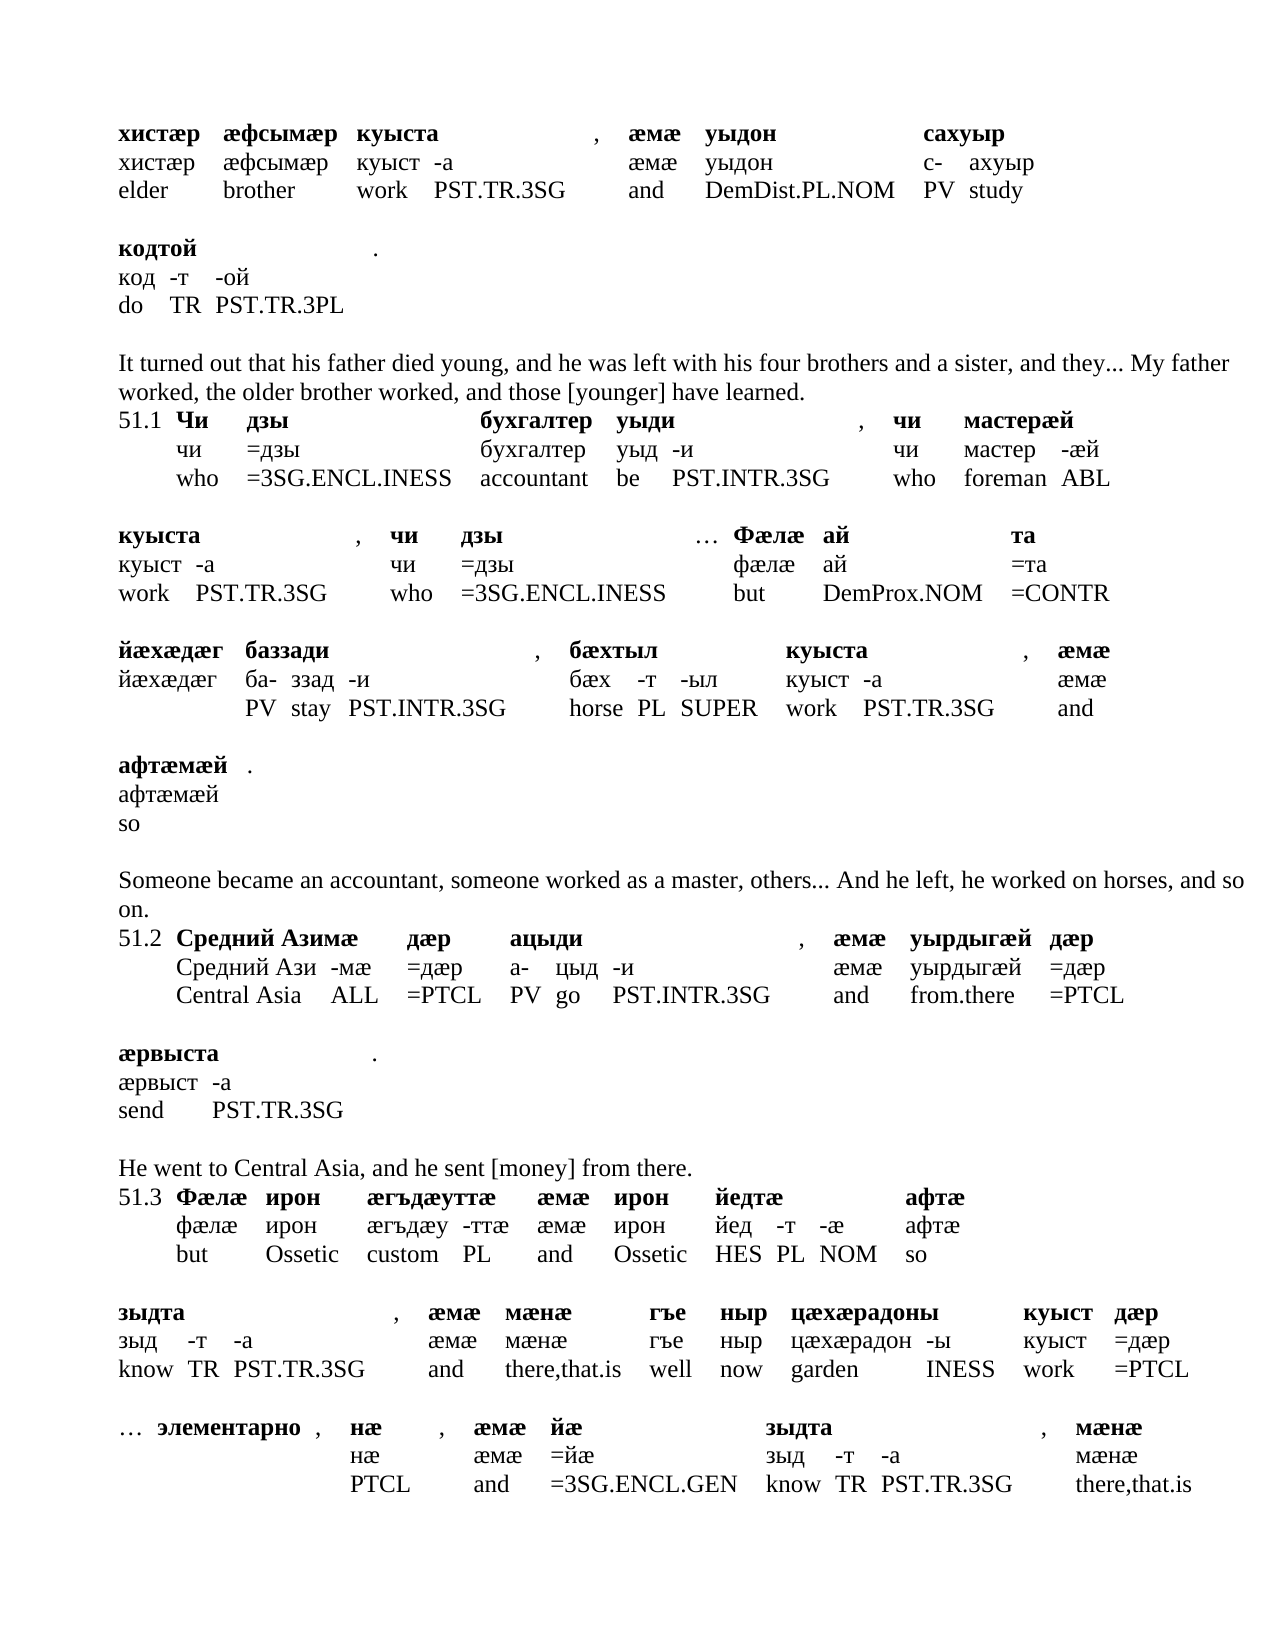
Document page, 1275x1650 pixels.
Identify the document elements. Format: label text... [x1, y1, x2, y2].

text дæр [1049, 923, 1138, 952]
text work [1023, 1354, 1087, 1383]
text PTCL [350, 1469, 411, 1498]
text æгъдæу [367, 1211, 448, 1239]
text æмæ [833, 923, 896, 952]
text there,that.is [505, 1354, 621, 1383]
text мæнæ [1075, 1441, 1192, 1469]
text =PTCL [407, 981, 482, 1009]
text , [593, 118, 614, 147]
text and [428, 1354, 477, 1383]
text æмæ [628, 147, 677, 176]
text do [118, 291, 156, 319]
text Фæлæ [176, 1182, 252, 1211]
text хистæр [118, 118, 209, 147]
text цæхæрадон [791, 1326, 912, 1354]
text -т [187, 1326, 219, 1354]
text зыд [118, 1326, 174, 1354]
text куыст [118, 549, 182, 578]
text now [720, 1354, 763, 1383]
text work [118, 578, 182, 607]
text -ыл [680, 664, 758, 693]
text PV [923, 176, 955, 204]
text мæнæ [505, 1297, 635, 1326]
text æмæ [473, 1441, 523, 1469]
text йедтæ [715, 1182, 891, 1211]
text ALL [330, 981, 379, 1009]
text йæ [550, 1412, 752, 1441]
text so [905, 1239, 960, 1268]
text PST.TR.3SG [434, 176, 566, 204]
text , [798, 923, 819, 952]
text фæлæ [176, 1211, 238, 1239]
text He went to Central Asia, and he sent [money] from there. [118, 1153, 1249, 1182]
text мастер [963, 434, 1047, 463]
text who [390, 578, 433, 607]
text дæр [1114, 1297, 1203, 1326]
text PV [245, 693, 277, 722]
text =йæ [550, 1441, 738, 1469]
text с- [923, 147, 955, 176]
text æмæ [1057, 636, 1121, 664]
text custom [367, 1239, 448, 1268]
text зыдта [118, 1297, 379, 1326]
text уыд [616, 434, 658, 463]
text мæнæ [505, 1326, 621, 1354]
text NOM [819, 1239, 878, 1268]
text -а [881, 1441, 1013, 1469]
text Чи [176, 406, 233, 434]
text PST.TR.3SG [195, 578, 327, 607]
text уыди [616, 406, 844, 434]
text PV [509, 981, 542, 1009]
text , [438, 1412, 459, 1441]
text дæр [407, 923, 496, 952]
text -мæ [330, 952, 379, 981]
text PST.INTR.3SG [672, 463, 830, 492]
text =та [1011, 549, 1110, 578]
text ирон [614, 1182, 701, 1211]
text Фæлæ [733, 521, 809, 549]
text -æ [819, 1211, 878, 1239]
text =PTCL [1114, 1354, 1189, 1383]
text куыст [1023, 1326, 1087, 1354]
text Someone became an accountant, someone worked as a master, others... And he left, he worked on horses, and so on. [118, 866, 1249, 923]
text -æй [1061, 434, 1111, 463]
text уырдыгæй [910, 923, 1036, 952]
text PST.INTR.3SG [612, 981, 771, 1009]
text but [176, 1239, 238, 1268]
text зыд [766, 1441, 821, 1469]
text 51.1 [118, 406, 162, 434]
text DemProx.NOM [823, 578, 983, 607]
text brother [223, 176, 329, 204]
text гъе [649, 1326, 692, 1354]
text =дзы [461, 549, 667, 578]
text stay [291, 693, 334, 722]
text horse [569, 693, 623, 722]
text æмæ [473, 1412, 536, 1441]
text куыст [1023, 1297, 1100, 1326]
text æмæ [1057, 664, 1107, 693]
text зыдта [766, 1412, 1027, 1441]
text PST.TR.3SG [863, 693, 995, 722]
text æмæ [537, 1182, 600, 1211]
text æфсымæр [223, 118, 343, 147]
text Central Asia [176, 981, 317, 1009]
text HES [715, 1239, 762, 1268]
text ахуыр [969, 147, 1034, 176]
text -а [212, 1067, 344, 1096]
text there,that.is [1075, 1469, 1192, 1498]
text TR [835, 1469, 867, 1498]
text æрвыст [118, 1067, 198, 1096]
text … [694, 521, 719, 549]
text йед [715, 1211, 762, 1239]
text PL [776, 1239, 805, 1268]
text -и [612, 952, 771, 981]
text ззад [291, 664, 334, 693]
text -т [637, 664, 666, 693]
text а- [509, 952, 542, 981]
text PST.TR.3SG [212, 1096, 344, 1124]
text . [247, 751, 268, 779]
text ныр [720, 1326, 763, 1354]
text go [555, 981, 598, 1009]
text бухгалтер [480, 406, 602, 434]
text сахуыр [923, 118, 1048, 147]
text so [118, 808, 219, 837]
text уыдон [705, 118, 909, 147]
text TR [169, 291, 201, 319]
text æмæ [833, 952, 882, 981]
text куыста [118, 521, 341, 549]
text куыста [356, 118, 579, 147]
text ABL [1061, 463, 1111, 492]
text нæ [350, 1441, 411, 1469]
text , [1023, 636, 1044, 664]
text мастерæй [963, 406, 1125, 434]
text 51.3 [118, 1182, 162, 1211]
text and [537, 1239, 586, 1268]
text -ы [926, 1326, 995, 1354]
text study [969, 176, 1034, 204]
text афтæ [905, 1182, 974, 1211]
text чи [176, 434, 219, 463]
text -а [434, 147, 566, 176]
text =3SG.ENCL.INESS [246, 463, 452, 492]
text ирон [614, 1211, 687, 1239]
text PST.TR.3SG [881, 1469, 1013, 1498]
text work [786, 693, 849, 722]
text куыста [786, 636, 1009, 664]
text but [733, 578, 795, 607]
text -т [169, 262, 201, 291]
text SUPER [680, 693, 758, 722]
text =дæр [1049, 952, 1125, 981]
text хистæр [118, 147, 195, 176]
text , [1041, 1412, 1062, 1441]
text -т [835, 1441, 867, 1469]
text It turned out that his father died young, and he was left with his four brothers and a sister, and they... My father worked, the older brother worked, and those [younger] have learned. [118, 348, 1249, 406]
text and [833, 981, 882, 1009]
text . [371, 1038, 392, 1067]
text ба- [245, 664, 277, 693]
text æмæ [428, 1326, 477, 1354]
text ай [823, 549, 983, 578]
text INESS [926, 1354, 995, 1383]
text =дзы [246, 434, 452, 463]
text -а [233, 1326, 365, 1354]
text accountant [480, 463, 588, 492]
text чи [390, 549, 433, 578]
text well [649, 1354, 692, 1383]
text уыдон [705, 147, 895, 176]
text Ossetic [614, 1239, 687, 1268]
text код [118, 262, 156, 291]
text дзы [246, 406, 466, 434]
text æфсымæр [223, 147, 329, 176]
text … [118, 1412, 143, 1441]
text фæлæ [733, 549, 795, 578]
text куыст [786, 664, 849, 693]
text elder [118, 176, 195, 204]
text and [628, 176, 677, 204]
text цыд [555, 952, 598, 981]
text from.there [910, 981, 1022, 1009]
text foreman [963, 463, 1047, 492]
text =PTCL [1049, 981, 1125, 1009]
text цæхæрадоны [791, 1297, 1009, 1326]
text æмæ [537, 1211, 586, 1239]
text та [1011, 521, 1124, 549]
text garden [791, 1354, 912, 1383]
text элементарно [157, 1412, 301, 1441]
text ирон [265, 1182, 353, 1211]
text куыст [356, 147, 420, 176]
text , [315, 1412, 336, 1441]
text PST.TR.3PL [215, 291, 344, 319]
text and [1057, 693, 1107, 722]
text чи [893, 434, 936, 463]
text PST.TR.3SG [233, 1354, 365, 1383]
text PL [637, 693, 666, 722]
text -а [863, 664, 995, 693]
text =3SG.ENCL.INESS [461, 578, 667, 607]
text чи [390, 521, 447, 549]
text дзы [461, 521, 680, 549]
text бæх [569, 664, 623, 693]
text Средний Ази [176, 952, 317, 981]
text work [356, 176, 420, 204]
text PL [462, 1239, 509, 1268]
text афтæмæй [118, 751, 233, 779]
text уырдыгæй [910, 952, 1022, 981]
text PST.INTR.3SG [348, 693, 507, 722]
text ирон [265, 1211, 339, 1239]
text -и [348, 664, 507, 693]
text Ossetic [265, 1239, 339, 1268]
text æрвыста [118, 1038, 358, 1067]
text send [118, 1096, 198, 1124]
text -т [776, 1211, 805, 1239]
text , [355, 521, 376, 549]
text , [534, 636, 555, 664]
text -ой [215, 262, 344, 291]
text who [893, 463, 936, 492]
text =CONTR [1011, 578, 1110, 607]
text be [616, 463, 658, 492]
text бухгалтер [480, 434, 588, 463]
text , [393, 1297, 414, 1326]
text , [858, 406, 879, 434]
text гъе [649, 1297, 706, 1326]
text who [176, 463, 219, 492]
text ай [823, 521, 997, 549]
text -ттæ [462, 1211, 509, 1239]
text йæхæдæг [118, 636, 231, 664]
text афтæмæй [118, 779, 219, 808]
text бæхтыл [569, 636, 772, 664]
text афтæ [905, 1211, 960, 1239]
text ныр [720, 1297, 777, 1326]
text =дæр [1114, 1326, 1189, 1354]
text баззади [245, 636, 521, 664]
text ацыди [509, 923, 784, 952]
text =дæр [407, 952, 482, 981]
text -а [195, 549, 327, 578]
text know [118, 1354, 174, 1383]
text æгъдæуттæ [367, 1182, 523, 1211]
text 51.2 [118, 923, 162, 952]
text and [473, 1469, 523, 1498]
text =3SG.ENCL.GEN [550, 1469, 738, 1498]
text æмæ [628, 118, 691, 147]
text know [766, 1469, 821, 1498]
text кодтой [118, 233, 358, 262]
text DemDist.PL.NOM [705, 176, 895, 204]
text йæхæдæг [118, 664, 217, 693]
text чи [893, 406, 950, 434]
text мæнæ [1075, 1412, 1206, 1441]
text . [372, 233, 393, 262]
text Средний Азимæ [176, 923, 393, 952]
text TR [187, 1354, 219, 1383]
text æмæ [428, 1297, 491, 1326]
text нæ [350, 1412, 425, 1441]
text -и [672, 434, 830, 463]
